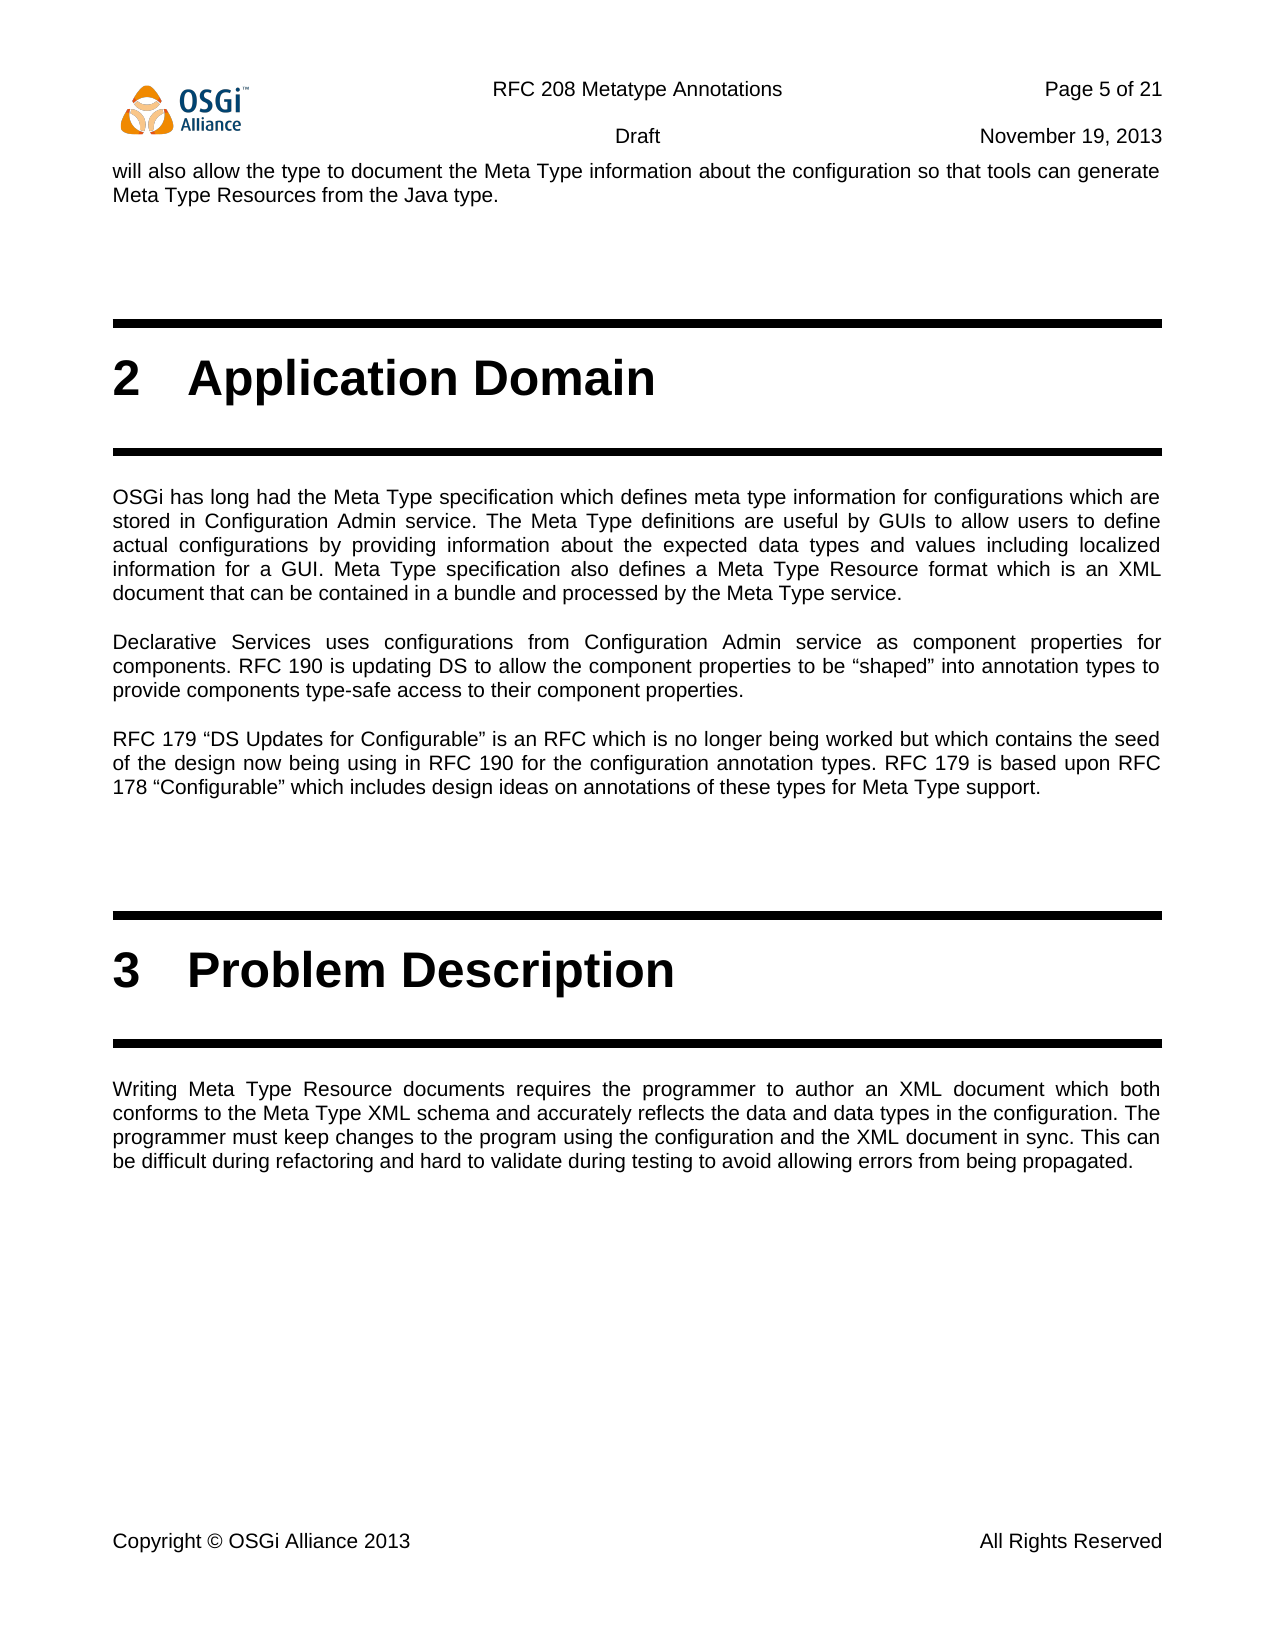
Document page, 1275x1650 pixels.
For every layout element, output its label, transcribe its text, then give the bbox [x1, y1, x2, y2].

text Writing Meta Type Resource documents requires the programmer to author an XML document which both conforms to the Meta Type XML schema and accurately reflects the data and data types in the configuration. The programmer must keep changes to the program using the configuration and the XML document in sync. This can be difficult during refactoring and hard to validate during testing to avoid allowing errors from being propagated. [112, 1077, 1162, 1173]
picture [113, 78, 257, 142]
subtitle Application Domain [112, 320, 1162, 456]
text Declarative Services uses configurations from Configuration Admin service as component properties for components. RFC 190 is updating DS to allow the component properties to be “shaped” into annotation types to provide components type-safe access to their component properties. [112, 630, 1162, 702]
subtitle Problem Description [112, 912, 1162, 1048]
text OSGi has long had the Meta Type specification which defines meta type information for configurations which are stored in Configuration Admin service. The Meta Type definitions are useful by GUIs to allow users to define actual configurations by providing information about the expected data types and values including localized information for a GUI. Meta Type specification also defines a Meta Type Resource format which is an XML document that can be contained in a bundle and processed by the Meta Type service. [112, 485, 1162, 605]
text will also allow the type to document the Meta Type information about the configuration so that tools can generate Meta Type Resources from the Java type. [112, 159, 1162, 207]
text RFC 179 “DS Updates for Configurable” is an RFC which is no longer being worked but which contains the seed of the design now being using in RFC 190 for the configuration annotation types. RFC 179 is based upon RFC 178 “Configurable” which includes design ideas on annotations of these types for Meta Type support. [112, 727, 1162, 799]
